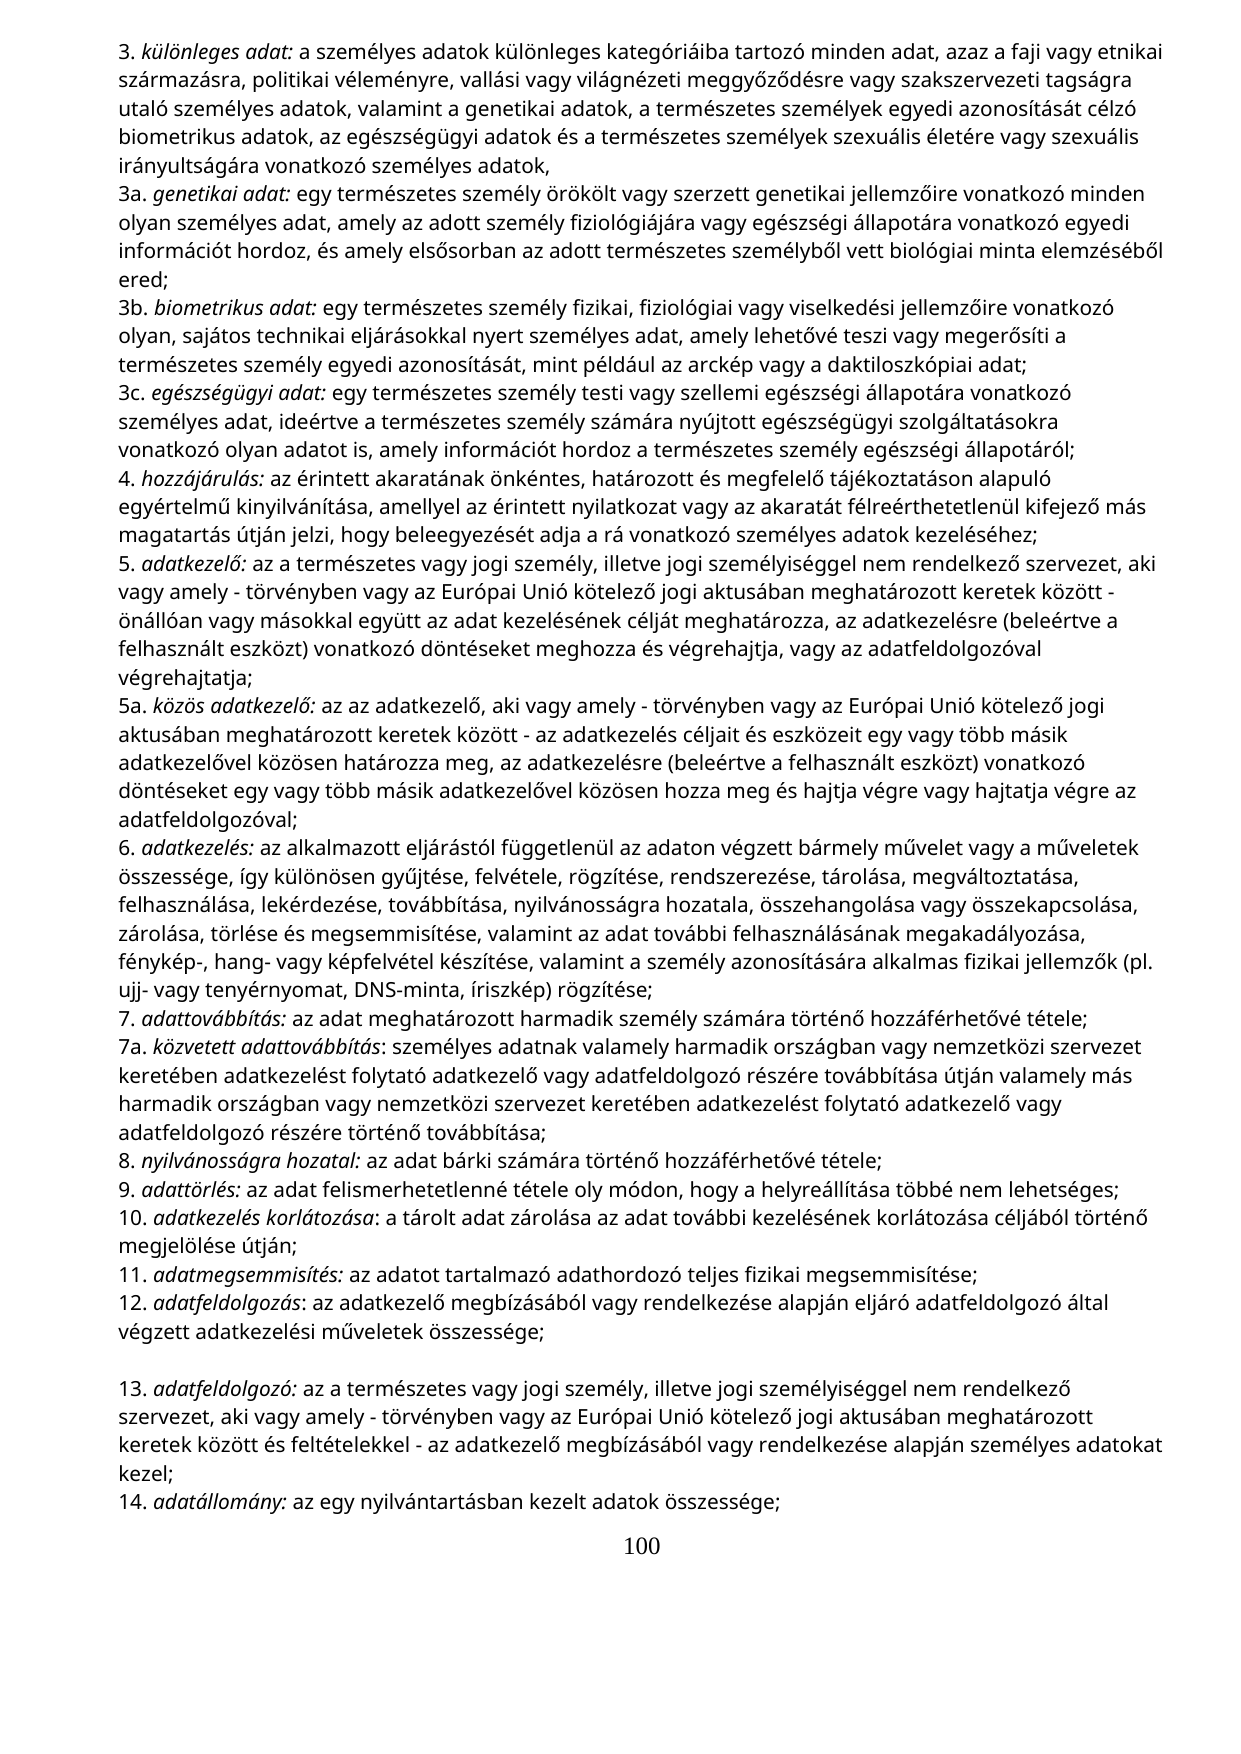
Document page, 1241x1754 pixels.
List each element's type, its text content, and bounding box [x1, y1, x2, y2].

text 13. adatfeldolgozó: az a természetes vagy jogi személy, illetve jogi személyiséggel nem rendelkező szervezet, aki vagy amely - törvényben vagy az Európai Unió kötelező jogi aktusában meghatározott keretek között és feltételekkel - az adatkezelő megbízásából vagy rendelkezése alapján személyes adatokat kezel; [118, 1374, 1165, 1487]
text 8. nyilvánosságra hozatal: az adat bárki számára történő hozzáférhetővé tétele; [118, 1146, 1165, 1175]
text 7. adattovábbítás: az adat meghatározott harmadik személy számára történő hozzáférhetővé tétele; [118, 1004, 1165, 1032]
text 11. adatmegsemmisítés: az adatot tartalmazó adathordozó teljes fizikai megsemmisítése; [118, 1260, 1165, 1288]
text 5a. közös adatkezelő: az az adatkezelő, aki vagy amely - törvényben vagy az Európai Unió kötelező jogi aktusában meghatározott keretek között - az adatkezelés céljait és eszközeit egy vagy több másik adatkezelővel közösen határozza meg, az adatkezelésre (beleértve a felhasznált eszközt) vonatkozó döntéseket egy vagy több másik adatkezelővel közösen hozza meg és hajtja végre vagy hajtatja végre az adatfeldolgozóval; [118, 691, 1165, 833]
text 3c. egészségügyi adat: egy természetes személy testi vagy szellemi egészségi állapotára vonatkozó személyes adat, ideértve a természetes személy számára nyújtott egészségügyi szolgáltatásokra vonatkozó olyan adatot is, amely információt hordoz a természetes személy egészségi állapotáról; [118, 378, 1165, 464]
text 4. hozzájárulás: az érintett akaratának önkéntes, határozott és megfelelő tájékoztatáson alapuló egyértelmű kinyilvánítása, amellyel az érintett nyilatkozat vagy az akaratát félreérthetetlenül kifejező más magatartás útján jelzi, hogy beleegyezését adja a rá vonatkozó személyes adatok kezeléséhez; [118, 464, 1165, 549]
text 7a. közvetett adattovábbítás: személyes adatnak valamely harmadik országban vagy nemzetközi szervezet keretében adatkezelést folytató adatkezelő vagy adatfeldolgozó részére továbbítása útján valamely más harmadik országban vagy nemzetközi szervezet keretében adatkezelést folytató adatkezelő vagy adatfeldolgozó részére történő továbbítása; [118, 1032, 1165, 1146]
text 12. adatfeldolgozás: az adatkezelő megbízásából vagy rendelkezése alapján eljáró adatfeldolgozó által végzett adatkezelési műveletek összessége; [118, 1288, 1165, 1345]
text 6. adatkezelés: az alkalmazott eljárástól függetlenül az adaton végzett bármely művelet vagy a műveletek összessége, így különösen gyűjtése, felvétele, rögzítése, rendszerezése, tárolása, megváltoztatása, felhasználása, lekérdezése, továbbítása, nyilvánosságra hozatala, összehangolása vagy összekapcsolása, zárolása, törlése és megsemmisítése, valamint az adat további felhasználásának megakadályozása, fénykép-, hang- vagy képfelvétel készítése, valamint a személy azonosítására alkalmas fizikai jellemzők (pl. ujj- vagy tenyérnyomat, DNS-minta, íriszkép) rögzítése; [118, 833, 1165, 1004]
text 9. adattörlés: az adat felismerhetetlenné tétele oly módon, hogy a helyreállítása többé nem lehetséges; [118, 1175, 1165, 1203]
text 5. adatkezelő: az a természetes vagy jogi személy, illetve jogi személyiséggel nem rendelkező szervezet, aki vagy amely - törvényben vagy az Európai Unió kötelező jogi aktusában meghatározott keretek között - önállóan vagy másokkal együtt az adat kezelésének célját meghatározza, az adatkezelésre (beleértve a felhasznált eszközt) vonatkozó döntéseket meghozza és végrehajtja, vagy az adatfeldolgozóval végrehajtatja; [118, 549, 1165, 691]
text 10. adatkezelés korlátozása: a tárolt adat zárolása az adat további kezelésének korlátozása céljából történő megjelölése útján; [118, 1203, 1165, 1260]
text 3. különleges adat: a személyes adatok különleges kategóriáiba tartozó minden adat, azaz a faji vagy etnikai származásra, politikai véleményre, vallási vagy világnézeti meggyőződésre vagy szakszervezeti tagságra utaló személyes adatok, valamint a genetikai adatok, a természetes személyek egyedi azonosítását célzó biometrikus adatok, az egészségügyi adatok és a természetes személyek szexuális életére vagy szexuális irányultságára vonatkozó személyes adatok, [118, 37, 1165, 179]
text 3a. genetikai adat: egy természetes személy örökölt vagy szerzett genetikai jellemzőire vonatkozó minden olyan személyes adat, amely az adott személy fiziológiájára vagy egészségi állapotára vonatkozó egyedi információt hordoz, és amely elsősorban az adott természetes személyből vett biológiai minta elemzéséből ered; [118, 179, 1165, 293]
text 3b. biometrikus adat: egy természetes személy fizikai, fiziológiai vagy viselkedési jellemzőire vonatkozó olyan, sajátos technikai eljárásokkal nyert személyes adat, amely lehetővé teszi vagy megerősíti a természetes személy egyedi azonosítását, mint például az arckép vagy a daktiloszkópiai adat; [118, 293, 1165, 378]
text 14. adatállomány: az egy nyilvántartásban kezelt adatok összessége; [118, 1487, 1165, 1516]
